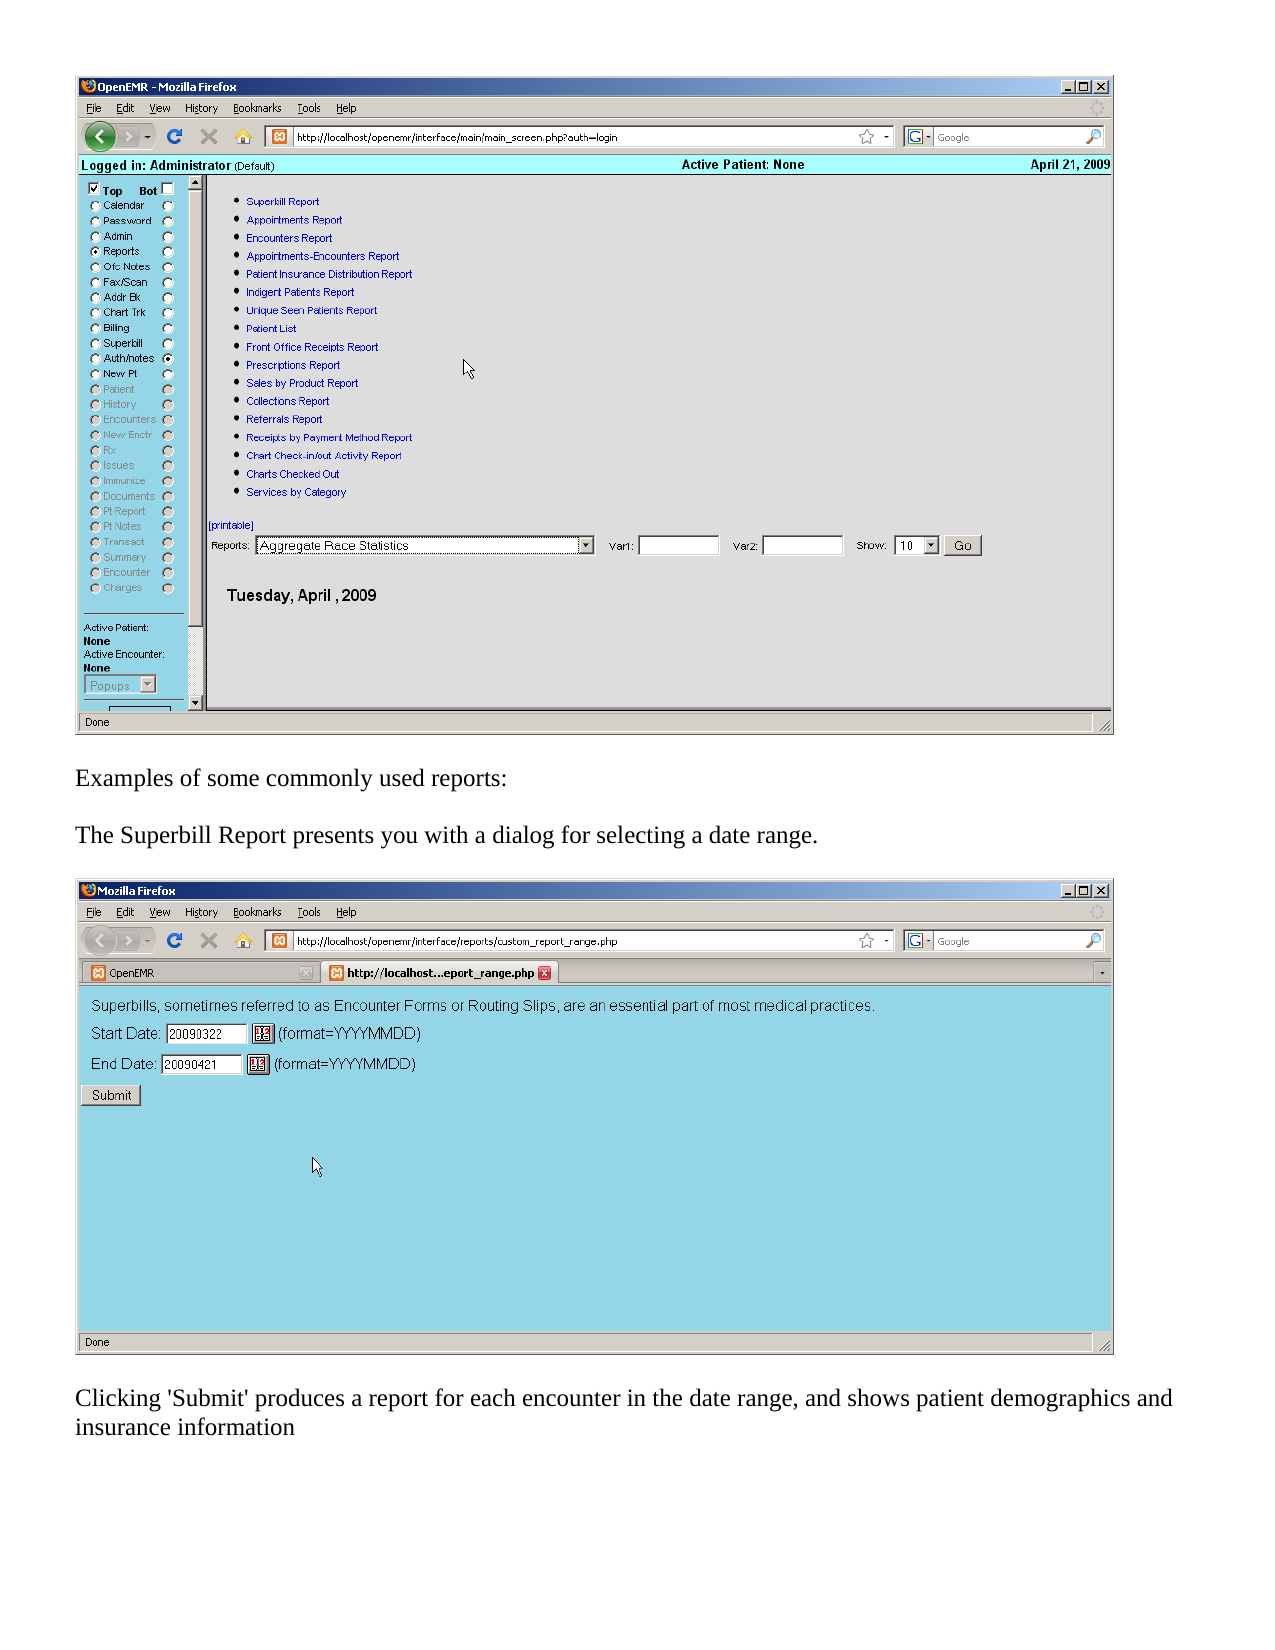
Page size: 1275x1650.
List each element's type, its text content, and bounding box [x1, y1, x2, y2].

picture [75, 878, 1114, 1355]
text Clicking 'Submit' produces a report for each encounter in the date range, and shows patient demographics and insurance information [75, 1383, 1200, 1441]
text The Superbill Report presents you with a dialog for selecting a date range. [75, 821, 1200, 849]
text Examples of some commonly used reports: [75, 763, 1200, 792]
picture [75, 75, 1114, 735]
